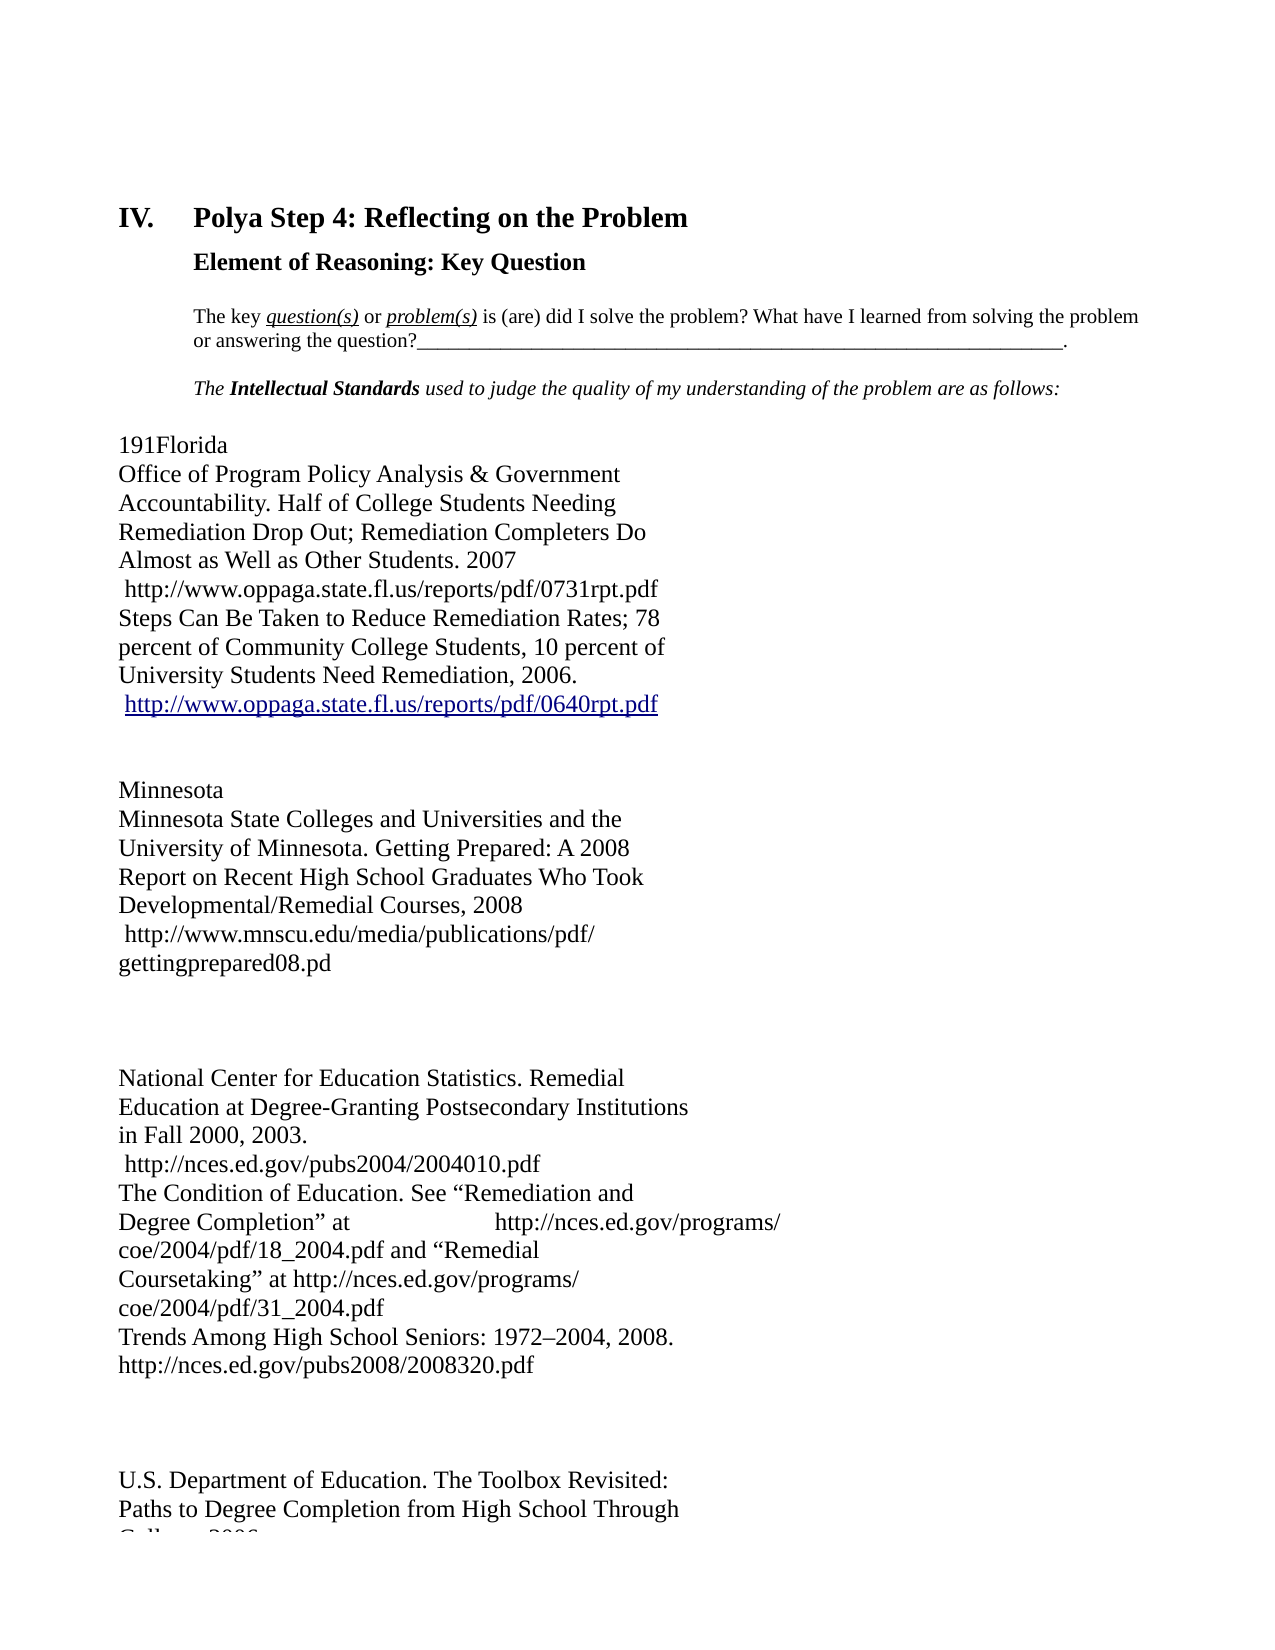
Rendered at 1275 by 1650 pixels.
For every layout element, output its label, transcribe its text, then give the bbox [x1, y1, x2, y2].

text Element of Reasoning: Key Question [118, 247, 1157, 275]
text The Intellectual Standards used to judge the quality of my understanding of the problem are as follows: [118, 376, 1157, 400]
text IV. Polya Step 4: Reflecting on the Problem [118, 201, 1157, 234]
text The key question(s) or problem(s) is (are) did I solve the problem? What have I learned from solving the problem or answering the question?______________________________________________________________. [118, 304, 1157, 352]
